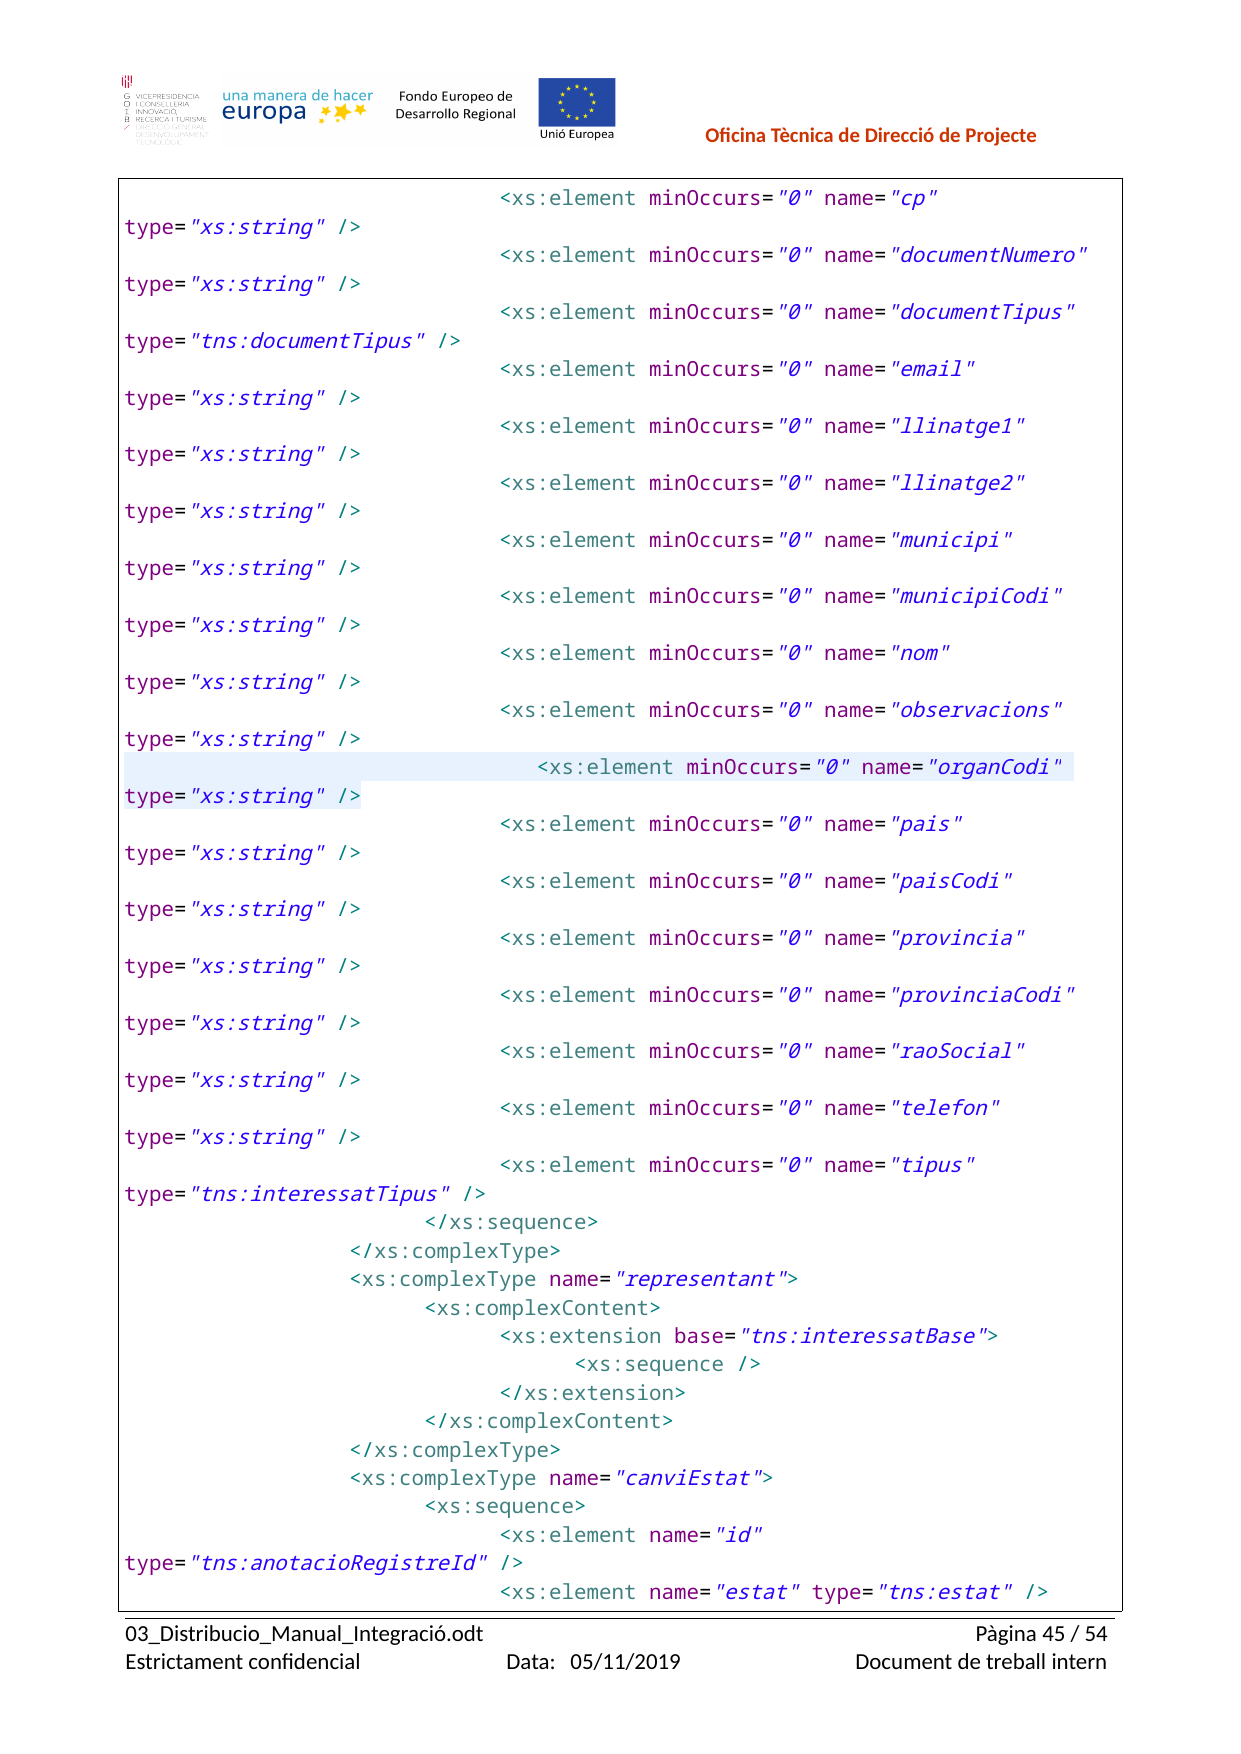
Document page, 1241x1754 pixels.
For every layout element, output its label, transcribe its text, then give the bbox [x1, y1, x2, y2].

table_header <xs:element minOccurs="0" name="cp" type="xs:string" /> <xs:element minOccurs="0" name="documentNumero" type="xs:string" /> <xs:element minOccurs="0" name="documentTipus" type="tns:documentTipus" /> <xs:element minOccurs="0" name="email" type="xs:string" /> <xs:element minOccurs="0" name="llinatge1" type="xs:string" /> <xs:element minOccurs="0" name="llinatge2" type="xs:string" /> <xs:element minOccurs="0" name="municipi" type="xs:string" /> <xs:element minOccurs="0" name="municipiCodi" type="xs:string" /> <xs:element minOccurs="0" name="nom" type="xs:string" /> <xs:element minOccurs="0" name="observacions" type="xs:string" /> <xs:element minOccurs="0" name="organCodi" type="xs:string" /> <xs:element minOccurs="0" name="pais" type="xs:string" /> <xs:element minOccurs="0" name="paisCodi" type="xs:string" /> <xs:element minOccurs="0" name="provincia" type="xs:string" /> <xs:element minOccurs="0" name="provinciaCodi" type="xs:string" /> <xs:element minOccurs="0" name="raoSocial" type="xs:string" /> <xs:element minOccurs="0" name="telefon" type="xs:string" /> <xs:element minOccurs="0" name="tipus" type="tns:interessatTipus" /> </xs:sequence> </xs:complexType> <xs:complexType name="representant"> <xs:complexContent> <xs:extension base="tns:interessatBase"> <xs:sequence /> </xs:extension> </xs:complexContent> </xs:complexType> <xs:complexType name="canviEstat"> <xs:sequence> <xs:element name="id" type="tns:anotacioRegistreId" /> <xs:element name="estat" type="tns:estat" /> [119, 179, 1122, 1611]
picture [118, 73, 213, 147]
picture [219, 73, 621, 147]
